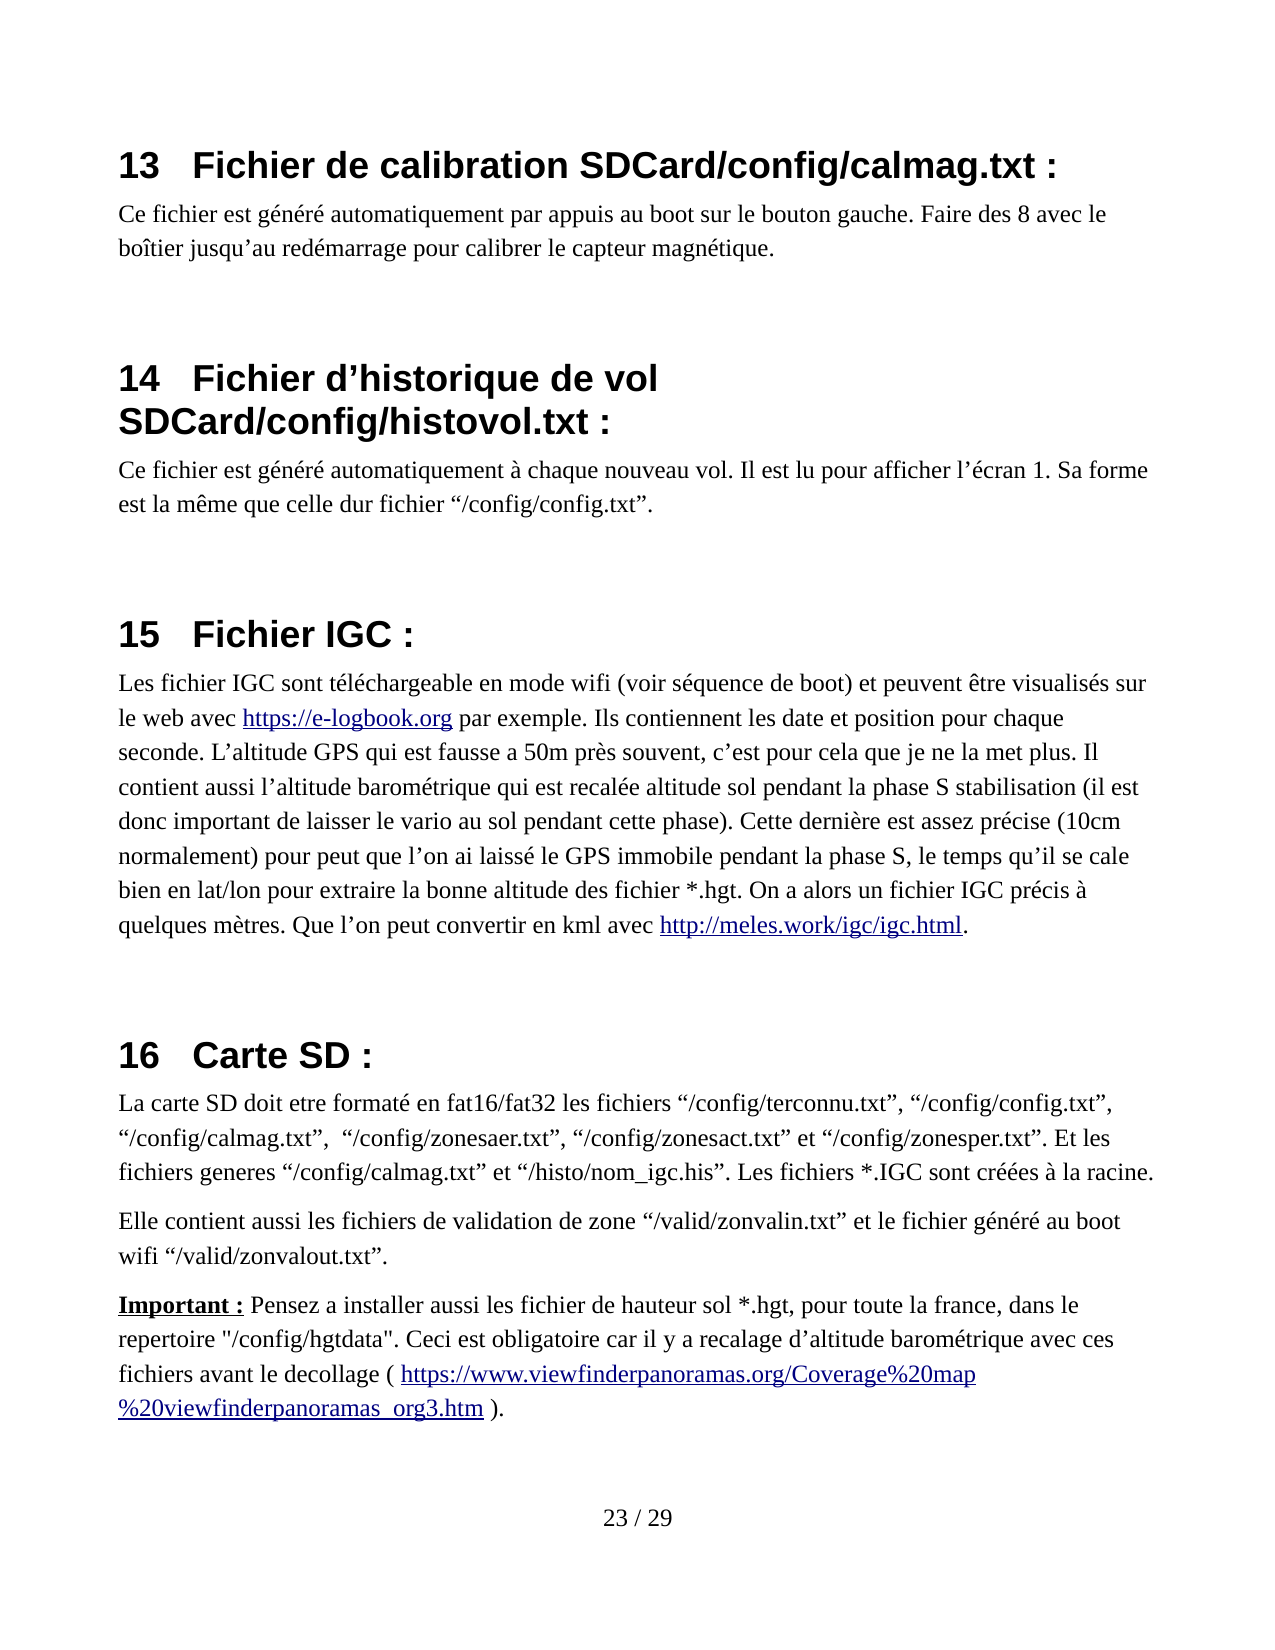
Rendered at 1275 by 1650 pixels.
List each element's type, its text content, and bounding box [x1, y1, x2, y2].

text Elle contient aussi les fichiers de validation de zone “/valid/zonvalin.txt” et le fichier généré au boot wifi “/valid/zonvalout.txt”. [118, 1206, 1157, 1270]
text Important : Pensez a installer aussi les fichier de hauteur sol *.hgt, pour toute la france, dans le repertoire "/config/hgtdata". Ceci est obligatoire car il y a recalage d’altitude barométrique avec ces fichiers avant le decollage ( https://www.viewfinderpanoramas.org/Coverage%20map%20viewfinderpanoramas_org3.htm ). [118, 1290, 1157, 1422]
subtitle Fichier de calibration SDCard/config/calmag.txt : [118, 143, 1157, 186]
subtitle Fichier IGC : [118, 613, 1157, 656]
text Ce fichier est généré automatiquement à chaque nouveau vol. Il est lu pour afficher l’écran 1. Sa forme est la même que celle dur fichier “/config/config.txt”. [118, 455, 1157, 518]
subtitle Carte SD : [118, 1033, 1157, 1076]
text La carte SD doit etre formaté en fat16/fat32 les fichiers “/config/terconnu.txt”, “/config/config.txt”, “/config/calmag.txt”, “/config/zonesaer.txt”, “/config/zonesact.txt” et “/config/zonesper.txt”. Et les fichiers generes “/config/calmag.txt” et “/histo/nom_igc.his”. Les fichiers *.IGC sont créées à la racine. [118, 1088, 1157, 1186]
text Ce fichier est généré automatiquement par appuis au boot sur le bouton gauche. Faire des 8 avec le boîtier jusqu’au redémarrage pour calibrer le capteur magnétique. [118, 199, 1157, 262]
text Les fichier IGC sont téléchargeable en mode wifi (voir séquence de boot) et peuvent être visualisés sur le web avec https://e-logbook.org par exemple. Ils contiennent les date et position pour chaque seconde. L’altitude GPS qui est fausse a 50m près souvent, c’est pour cela que je ne la met plus. Il contient aussi l’altitude barométrique qui est recalée altitude sol pendant la phase S stabilisation (il est donc important de laisser le vario au sol pendant cette phase). Cette dernière est assez précise (10cm normalement) pour peut que l’on ai laissé le GPS immobile pendant la phase S, le temps qu’il se cale bien en lat/lon pour extraire la bonne altitude des fichier *.hgt. On a alors un fichier IGC précis à quelques mètres. Que l’on peut convertir en kml avec http://meles.work/igc/igc.html. [118, 668, 1157, 938]
subtitle Fichier d’historique de vol SDCard/config/histovol.txt : [118, 356, 1157, 443]
